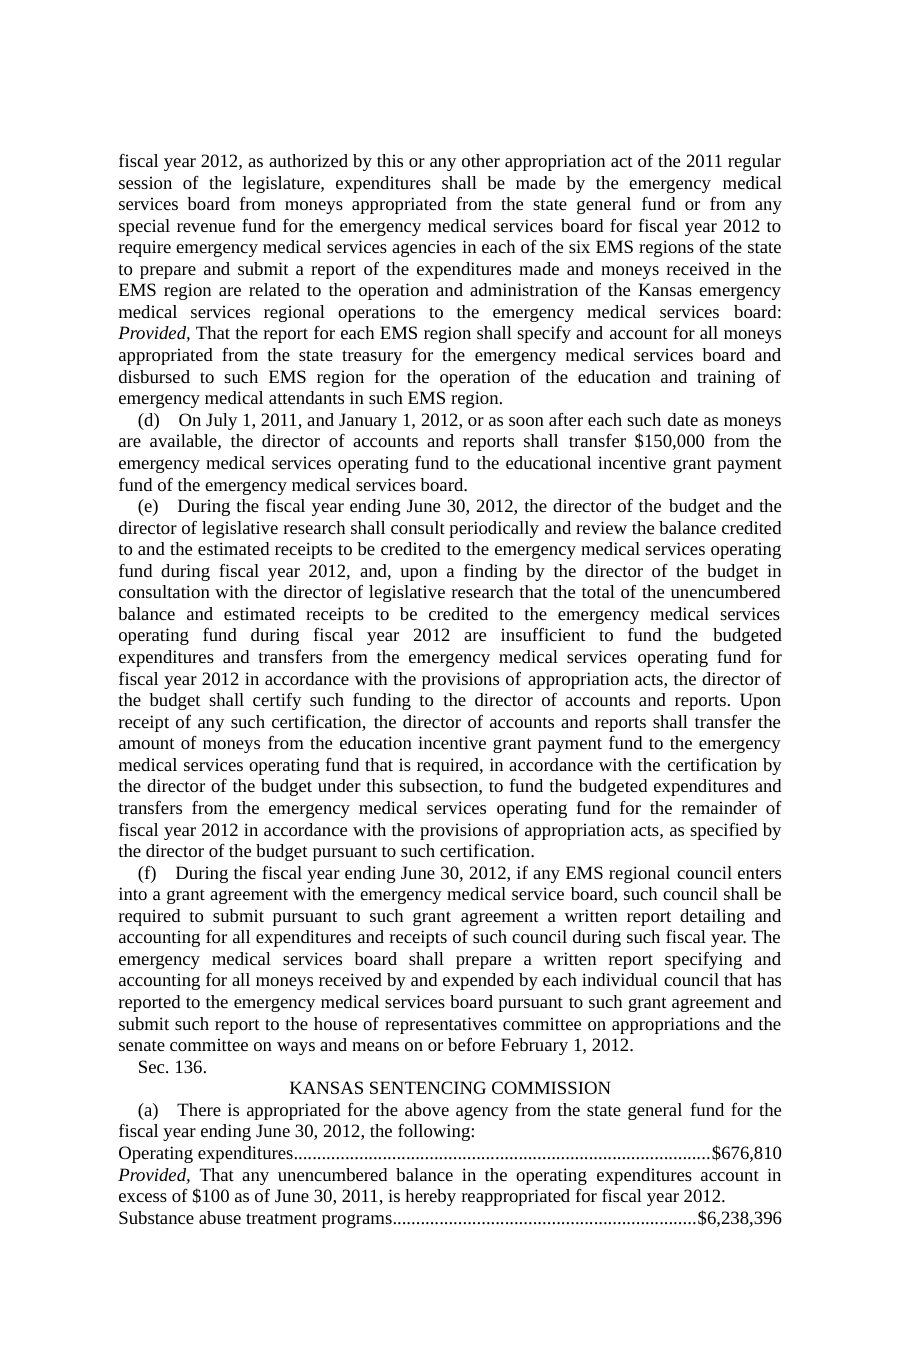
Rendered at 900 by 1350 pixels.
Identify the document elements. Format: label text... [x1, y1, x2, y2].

text Sec. 136. [118, 1056, 782, 1077]
text KANSAS SENTENCING COMMISSION [118, 1077, 782, 1099]
text (d) On July 1, 2011, and January 1, 2012, or as soon after each such date as moneys are available, the director of accounts and reports shall transfer $150,000 from the emergency medical services operating fund to the educational incentive grant payment fund of the emergency medical services board. [118, 409, 782, 495]
text Substance abuse treatment programs $6,238,396 [118, 1207, 782, 1228]
text (f) During the fiscal year ending June 30, 2012, if any EMS regional council enters into a grant agreement with the emergency medical service board, such council shall be required to submit pursuant to such grant agreement a written report detailing and accounting for all expenditures and receipts of such council during such fiscal year. The emergency medical services board shall prepare a written report specifying and accounting for all moneys received by and expended by each individual council that has reported to the emergency medical services board pursuant to such grant agreement and submit such report to the house of representatives committee on appropriations and the senate committee on ways and means on or before February 1, 2012. [118, 862, 782, 1056]
text (e) During the fiscal year ending June 30, 2012, the director of the budget and the director of legislative research shall consult periodically and review the balance credited to and the estimated receipts to be credited to the emergency medical services operating fund during fiscal year 2012, and, upon a finding by the director of the budget in consultation with the director of legislative research that the total of the unencumbered balance and estimated receipts to be credited to the emergency medical services operating fund during fiscal year 2012 are insufficient to fund the budgeted expenditures and transfers from the emergency medical services operating fund for fiscal year 2012 in accordance with the provisions of appropriation acts, the director of the budget shall certify such funding to the director of accounts and reports. Upon receipt of any such certification, the director of accounts and reports shall transfer the amount of moneys from the education incentive grant payment fund to the emergency medical services operating fund that is required, in accordance with the certification by the director of the budget under this subsection, to fund the budgeted expenditures and transfers from the emergency medical services operating fund for the remainder of fiscal year 2012 in accordance with the provisions of appropriation acts, as specified by the director of the budget pursuant to such certification. [118, 495, 782, 862]
text Operating expenditures $676,810 [118, 1142, 782, 1163]
text Provided, That any unencumbered balance in the operating expenditures account in excess of $100 as of June 30, 2011, is hereby reappropriated for fiscal year 2012. [118, 1163, 782, 1207]
text (a) There is appropriated for the above agency from the state general fund for the fiscal year ending June 30, 2012, the following: [118, 1099, 782, 1142]
text fiscal year 2012, as authorized by this or any other appropriation act of the 2011 regular session of the legislature, expenditures shall be made by the emergency medical services board from moneys appropriated from the state general fund or from any special revenue fund for the emergency medical services board for fiscal year 2012 to require emergency medical services agencies in each of the six EMS regions of the state to prepare and submit a report of the expenditures made and moneys received in the EMS region are related to the operation and administration of the Kansas emergency medical services regional operations to the emergency medical services board: Provided, That the report for each EMS region shall specify and account for all moneys appropriated from the state treasury for the emergency medical services board and disbursed to such EMS region for the operation of the education and training of emergency medical attendants in such EMS region. [118, 150, 782, 409]
